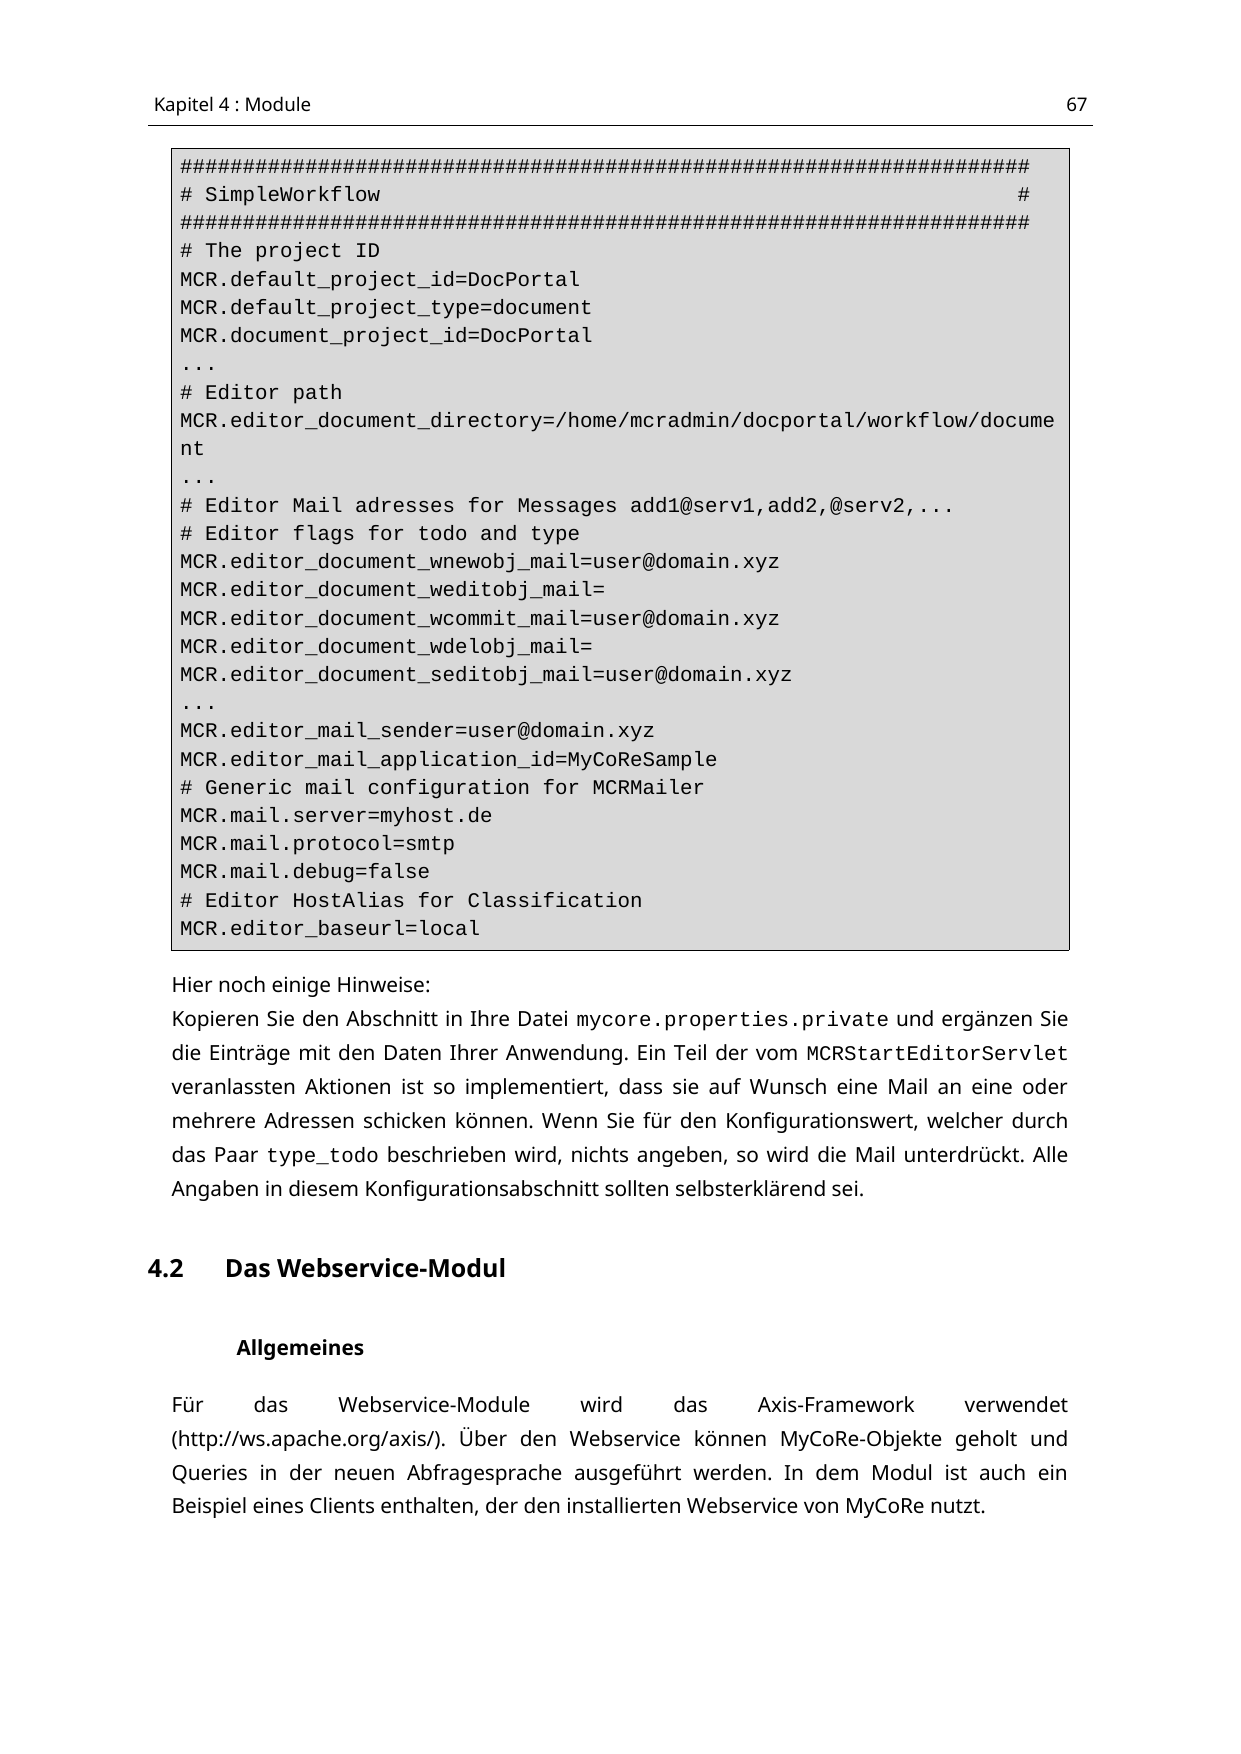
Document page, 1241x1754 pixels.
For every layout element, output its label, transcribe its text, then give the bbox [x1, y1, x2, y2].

subtitle Allgemeines [148, 1333, 1092, 1361]
subtitle Das Webservice-Modul [148, 1251, 1092, 1284]
text Hier noch einige Hinweise: Kopieren Sie den Abschnitt in Ihre Datei mycore.properties.private und ergänzen Sie die Einträge mit den Daten Ihrer Anwendung. Ein Teil der vom MCRStartEditorServlet veranlassten Aktionen ist so implementiert, dass sie auf Wunsch eine Mail an eine oder mehrere Adressen schicken können. Wenn Sie für den Konfigurationswert, welcher durch das Paar type_todo beschrieben wird, nichts angeben, so wird die Mail unterdrückt. Alle Angaben in diesem Konfigurationsabschnitt sollten selbsterklärend sei. [171, 970, 1069, 1203]
text Für das Webservice-Module wird das Axis-Framework verwendet (http://ws.apache.org/axis/). Über den Webservice können MyCoRe-Objekte geholt und Queries in der neuen Abfragesprache ausgeführt werden. In dem Modul ist auch ein Beispiel eines Clients enthalten, der den installierten Webservice von MyCoRe nutzt. [171, 1390, 1069, 1520]
text #################################################################### # SimpleWorkflow # #################################################################### # The project ID MCR.default_project_id=DocPortal MCR.default_project_type=document MCR.document_project_id=DocPortal ... # Editor path MCR.editor_document_directory=/home/mcradmin/docportal/workflow/document ... # Editor Mail adresses for Messages add1@serv1,add2,@serv2,... # Editor flags for todo and type MCR.editor_document_wnewobj_mail=user@domain.xyz MCR.editor_document_weditobj_mail= MCR.editor_document_wcommit_mail=user@domain.xyz MCR.editor_document_wdelobj_mail= MCR.editor_document_seditobj_mail=user@domain.xyz ... MCR.editor_mail_sender=user@domain.xyz MCR.editor_mail_application_id=MyCoReSample # Generic mail configuration for MCRMailer MCR.mail.server=myhost.de MCR.mail.protocol=smtp MCR.mail.debug=false # Editor HostAlias for Classification MCR.editor_baseurl=local [172, 149, 1069, 950]
